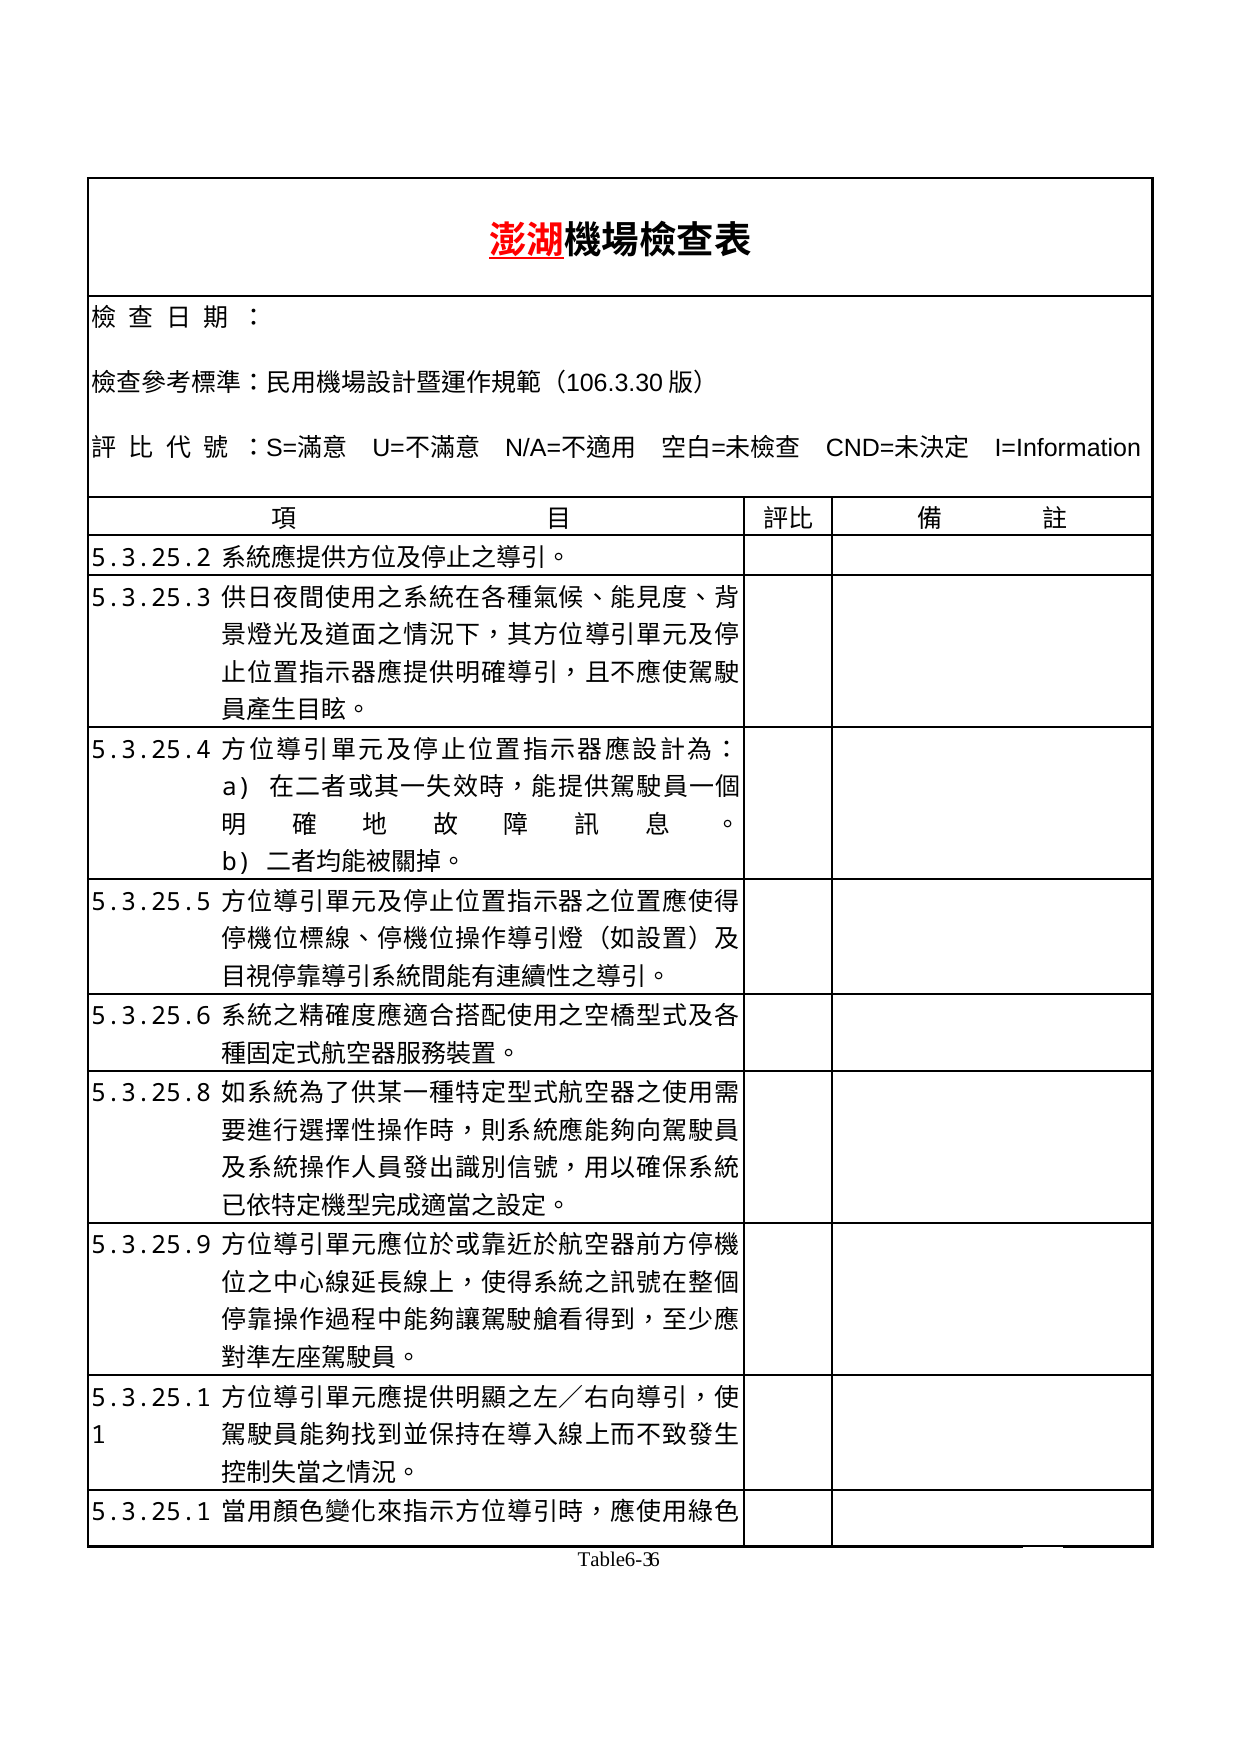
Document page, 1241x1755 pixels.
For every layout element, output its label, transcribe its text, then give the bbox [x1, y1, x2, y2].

table_cell 備 註 [833, 498, 1151, 534]
table_cell 5.3.25.5 [89, 880, 219, 993]
table_cell [745, 1491, 831, 1545]
table_cell [833, 576, 1151, 726]
table_cell [833, 1072, 1151, 1222]
table_cell 方位導引單元應提供明顯之左／右向導引，使駕駛員能夠找到並保持在導入線上而不致發生控制失當之情況。 [219, 1376, 743, 1488]
table_cell [745, 728, 831, 878]
table_cell [745, 880, 831, 993]
table_cell 系統應提供方位及停止之導引。 [219, 536, 743, 574]
table_cell 5.3.25.3 [89, 576, 219, 726]
table_cell 供日夜間使用之系統在各種氣候、能見度、背景燈光及道面之情況下，其方位導引單元及停止位置指示器應提供明確導引，且不應使駕駛員產生目眩。 [219, 576, 743, 726]
table_cell 評比 [745, 498, 831, 534]
table_cell [833, 1491, 1151, 1545]
table_cell [745, 995, 831, 1070]
table_cell [745, 1376, 831, 1488]
table_cell [833, 1376, 1151, 1488]
table_cell 方位導引單元及停止位置指示器應設計為： a) 在二者或其一失效時，能提供駕駛員一個明確地故障訊息。 b) 二者均能被關掉。 [219, 728, 743, 878]
table_cell [745, 1072, 831, 1222]
table_cell 方位導引單元及停止位置指示器之位置應使得停機位標線、停機位操作導引燈（如設置）及目視停靠導引系統間能有連續性之導引。 [219, 880, 743, 993]
table_cell [833, 1224, 1151, 1374]
table_cell [89, 498, 219, 534]
table_cell 項 目 [219, 498, 743, 534]
table_cell [833, 880, 1151, 993]
table_cell 5.3.25.1 [89, 1491, 219, 1545]
table_cell [833, 536, 1151, 574]
table_cell 5.3.25.4 [89, 728, 219, 878]
table_cell 5.3.25.11 [89, 1376, 219, 1488]
table_header 澎湖機場檢查表 [89, 179, 1151, 295]
table_cell [833, 995, 1151, 1070]
table_cell [745, 576, 831, 726]
table_cell [833, 728, 1151, 878]
table_cell 5.3.25.2 [89, 536, 219, 574]
table_cell [745, 536, 831, 574]
table_cell [745, 1224, 831, 1374]
table_cell 如系統為了供某一種特定型式航空器之使用需要進行選擇性操作時，則系統應能夠向駕駛員及系統操作人員發出識別信號，用以確保系統已依特定機型完成適當之設定。 [219, 1072, 743, 1222]
table_cell 5.3.25.6 [89, 995, 219, 1070]
table_cell 檢 查 日 期 ： 檢查參考標準：民用機場設計暨運作規範（106.3.30版） 評 比 代 號 ：S=滿意 U=不滿意 N/A=不適用 空白=未檢查 CND=未決定 I=Information [89, 297, 1151, 496]
table_cell 當用顏色變化來指示方位導引時，應使用綠色 [219, 1491, 743, 1545]
table_cell 系統之精確度應適合搭配使用之空橋型式及各種固定式航空器服務裝置。 [219, 995, 743, 1070]
table_cell 方位導引單元應位於或靠近於航空器前方停機位之中心線延長線上，使得系統之訊號在整個停靠操作過程中能夠讓駕駛艙看得到，至少應對準左座駕駛員。 [219, 1224, 743, 1374]
table_cell 5.3.25.9 [89, 1224, 219, 1374]
table_cell 5.3.25.8 [89, 1072, 219, 1222]
